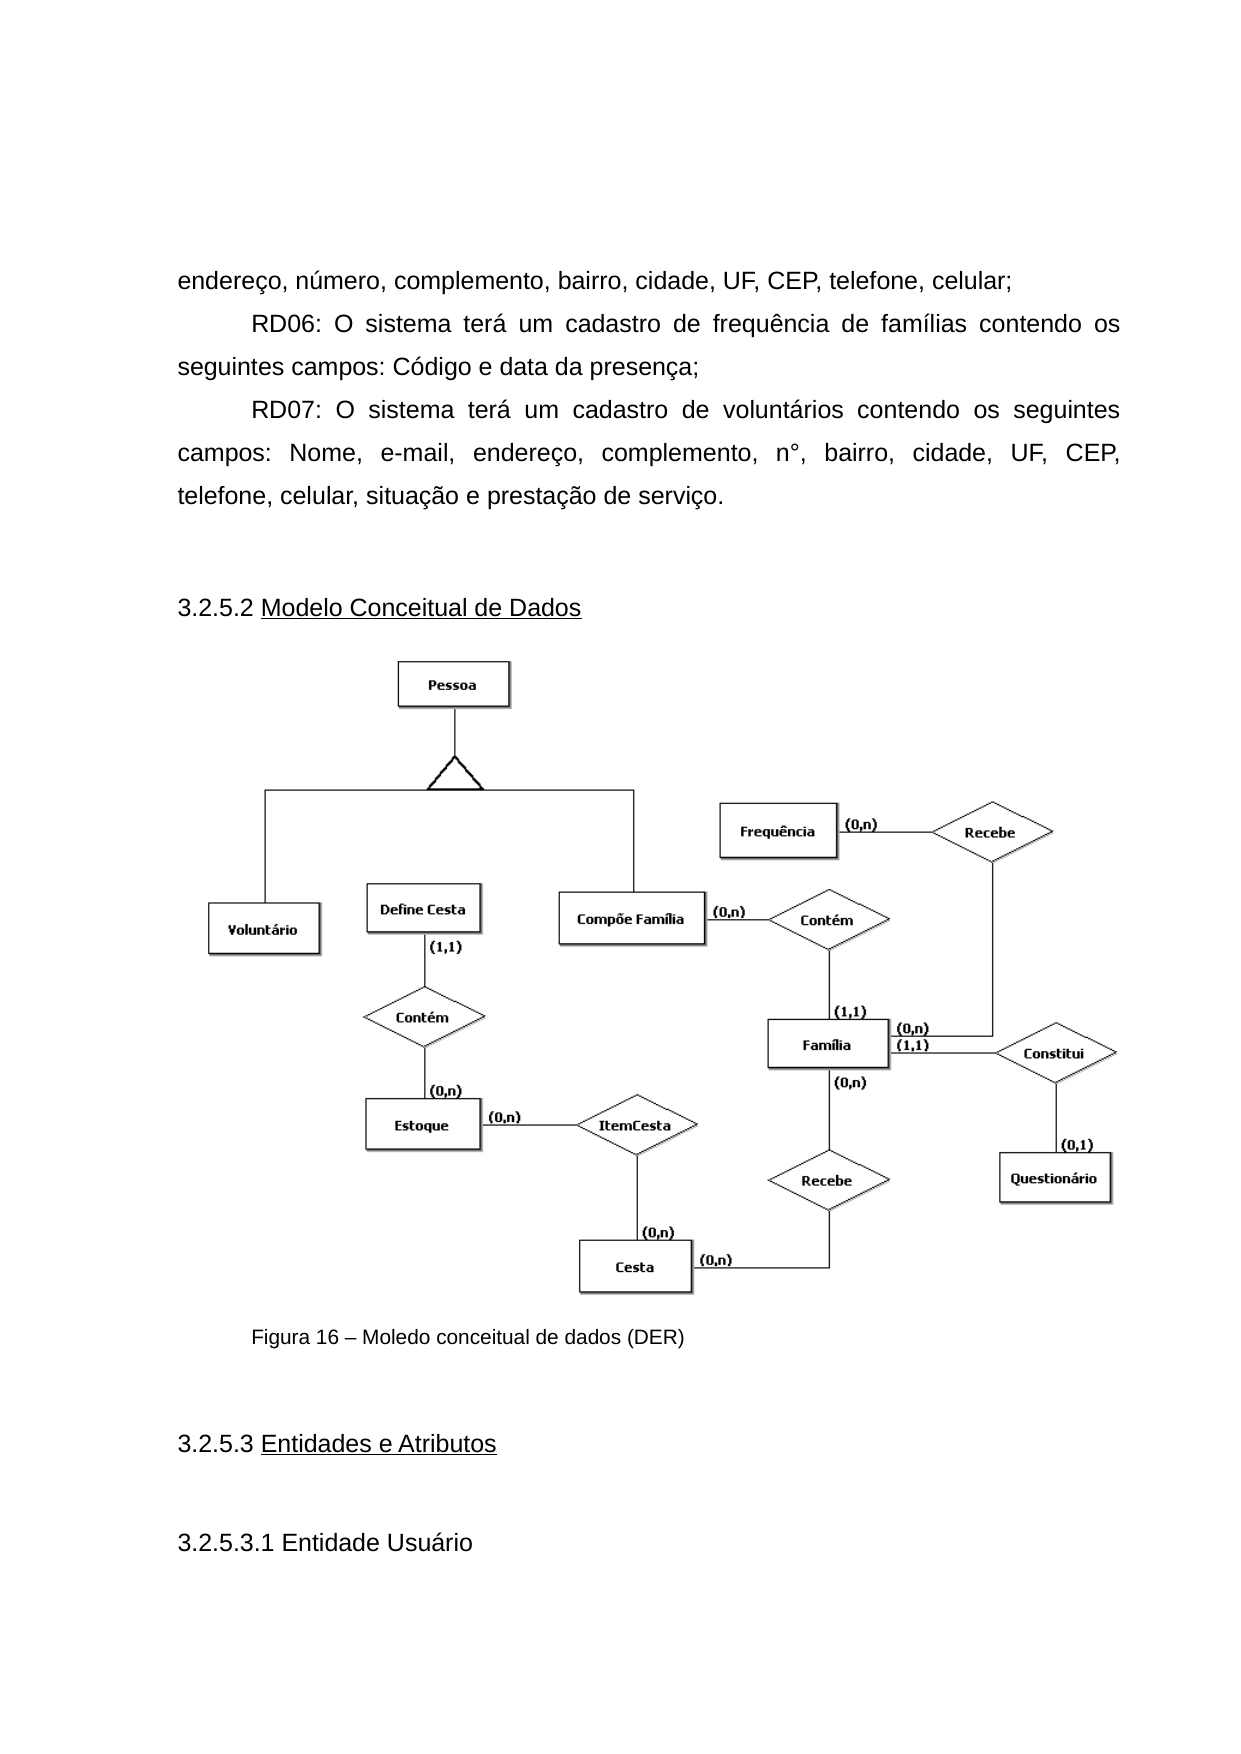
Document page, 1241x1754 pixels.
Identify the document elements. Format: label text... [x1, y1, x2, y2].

text 3.2.5.3.1 Entidade Usuário [177, 1528, 1122, 1557]
subtitle 3.2.5.2 Modelo Conceitual de Dados [177, 593, 1122, 621]
text endereço, número, complemento, bairro, cidade, UF, CEP, telefone, celular; [177, 266, 1122, 294]
subtitle 3.2.5.3 Entidades e Atributos [177, 1429, 1122, 1458]
text Figura 16 – Moledo conceitual de dados (DER) [177, 1301, 1122, 1348]
picture [177, 648, 1123, 1301]
text RD07: O sistema terá um cadastro de voluntários contendo os seguintes campos: Nome, e-mail, endereço, complemento, n°, bairro, cidade, UF, CEP, telefone, celular, situação e prestação de serviço. [177, 395, 1122, 510]
text RD06: O sistema terá um cadastro de frequência de famílias contendo os seguintes campos: Código e data da presença; [177, 309, 1122, 381]
